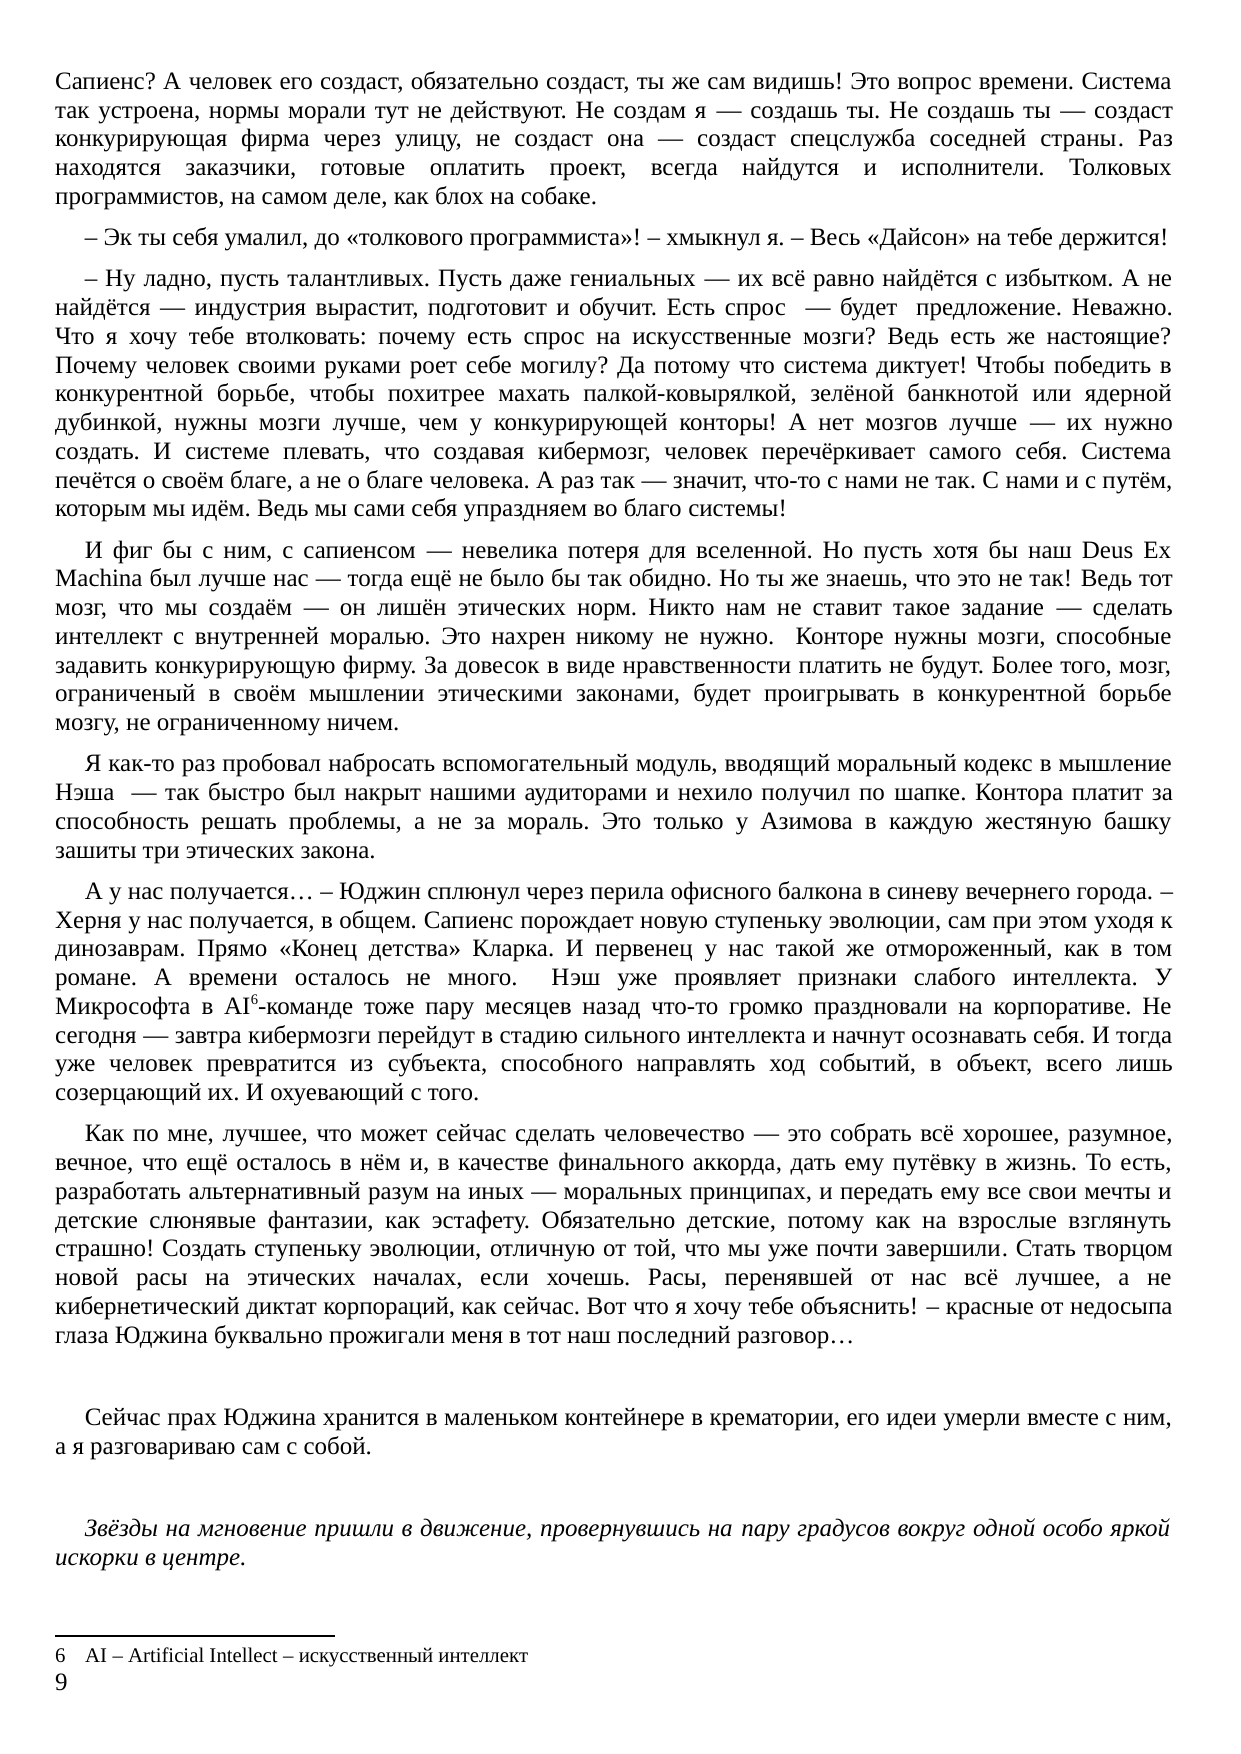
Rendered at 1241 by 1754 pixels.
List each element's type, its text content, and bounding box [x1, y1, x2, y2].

text И фиг бы с ним, с сапиенсом — невелика потеря для вселенной. Но пусть хотя бы наш Deus Ex Machina был лучше нас — тогда ещё не было бы так обидно. Но ты же знаешь, что это не так! Ведь тот мозг, что мы создаём — он лишён этических норм. Никто нам не ставит такое задание — сделать интеллект с внутренней моралью. Это нахрен никому не нужно. Конторе нужны мозги, способные задавить конкурирующую фирму. За довесок в виде нравственности платить не будут. Более того, мозг, ограниченый в своём мышлении этическими законами, будет проигрывать в конкурентной борьбе мозгу, не ограниченному ничем. [55, 535, 1173, 736]
text AI – Artificial Intellect – искусственный интеллект [55, 1642, 1173, 1667]
text А у нас получается… – Юджин сплюнул через перила офисного балкона в синеву вечернего города. – Херня у нас получается, в общем. Сапиенс порождает новую ступеньку эволюции, сам при этом уходя к динозаврам. Прямо «Конец детства» Кларка. И первенец у нас такой же отмороженный, как в том романе. А времени осталось не много. Нэш уже проявляет признаки слабого интеллекта. У Микрософта в AI-команде тоже пару месяцев назад что-то громко праздновали на корпоративе. Не сегодня — завтра кибермозги перейдут в стадию сильного интеллекта и начнут осознавать себя. И тогда уже человек превратится из субъекта, способного направлять ход событий, в объект, всего лишь созерцающий их. И охуевающий с того. [55, 876, 1173, 1106]
text Сейчас прах Юджина хранится в маленьком контейнере в крематории, его идеи умерли вместе с ним, а я разговариваю сам с собой. [55, 1402, 1173, 1460]
text – Эк ты себя умалил, до «толкового программиста»! – хмыкнул я. – Весь «Дайсон» на тебе держится! [55, 222, 1173, 251]
text – Ну ладно, пусть талантливых. Пусть даже гениальных — их всё равно найдётся с избытком. А не найдётся — индустрия вырастит, подготовит и обучит. Есть спрос — будет предложение. Неважно. Что я хочу тебе втолковать: почему есть спрос на искусственные мозги? Ведь есть же настоящие? Почему человек своими руками роет себе могилу? Да потому что система диктует! Чтобы победить в конкурентной борьбе, чтобы похитрее махать палкой-ковырялкой, зелёной банкнотой или ядерной дубинкой, нужны мозги лучше, чем у конкурирующей конторы! А нет мозгов лучше — их нужно создать. И системе плевать, что создавая кибермозг, человек перечёркивает самого себя. Система печётся о своём благе, а не о благе человека. А раз так — значит, что-то с нами не так. С нами и с путём, которым мы идём. Ведь мы сами себя упраздняем во благо системы! [55, 263, 1173, 522]
text Я как-то раз пробовал набросать вспомогательный модуль, вводящий моральный кодекс в мышление Нэша — так быстро был накрыт нашими аудиторами и нехило получил по шапке. Контора платит за способность решать проблемы, а не за мораль. Это только у Азимова в каждую жестяную башку зашиты три этических закона. [55, 748, 1173, 863]
text Сапиенс? А человек его создаст, обязательно создаст, ты же сам видишь! Это вопрос времени. Система так устроена, нормы морали тут не действуют. Не создам я — создашь ты. Не создашь ты — создаст конкурирующая фирма через улицу, не создаст она — создаст спецслужба соседней страны. Раз находятся заказчики, готовые оплатить проект, всегда найдутся и исполнители. Толковых программистов, на самом деле, как блох на собаке. [55, 66, 1173, 210]
text Звёзды на мгновение пришли в движение, провернувшись на пару градусов вокруг одной особо яркой искорки в центре. [55, 1513, 1173, 1571]
text Как по мне, лучшее, что может сейчас сделать человечество — это собрать всё хорошее, разумное, вечное, что ещё осталось в нём и, в качестве финального аккорда, дать ему путёвку в жизнь. То есть, разработать альтернативный разум на иных — моральных принципах, и передать ему все свои мечты и детские слюнявые фантазии, как эстафету. Обязательно детские, потому как на взрослые взглянуть страшно! Создать ступеньку эволюции, отличную от той, что мы уже почти завершили. Стать творцом новой расы на этических началах, если хочешь. Расы, перенявшей от нас всё лучшее, а не кибернетический диктат корпораций, как сейчас. Вот что я хочу тебе объяснить! – красные от недосыпа глаза Юджина буквально прожигали меня в тот наш последний разговор… [55, 1118, 1173, 1348]
